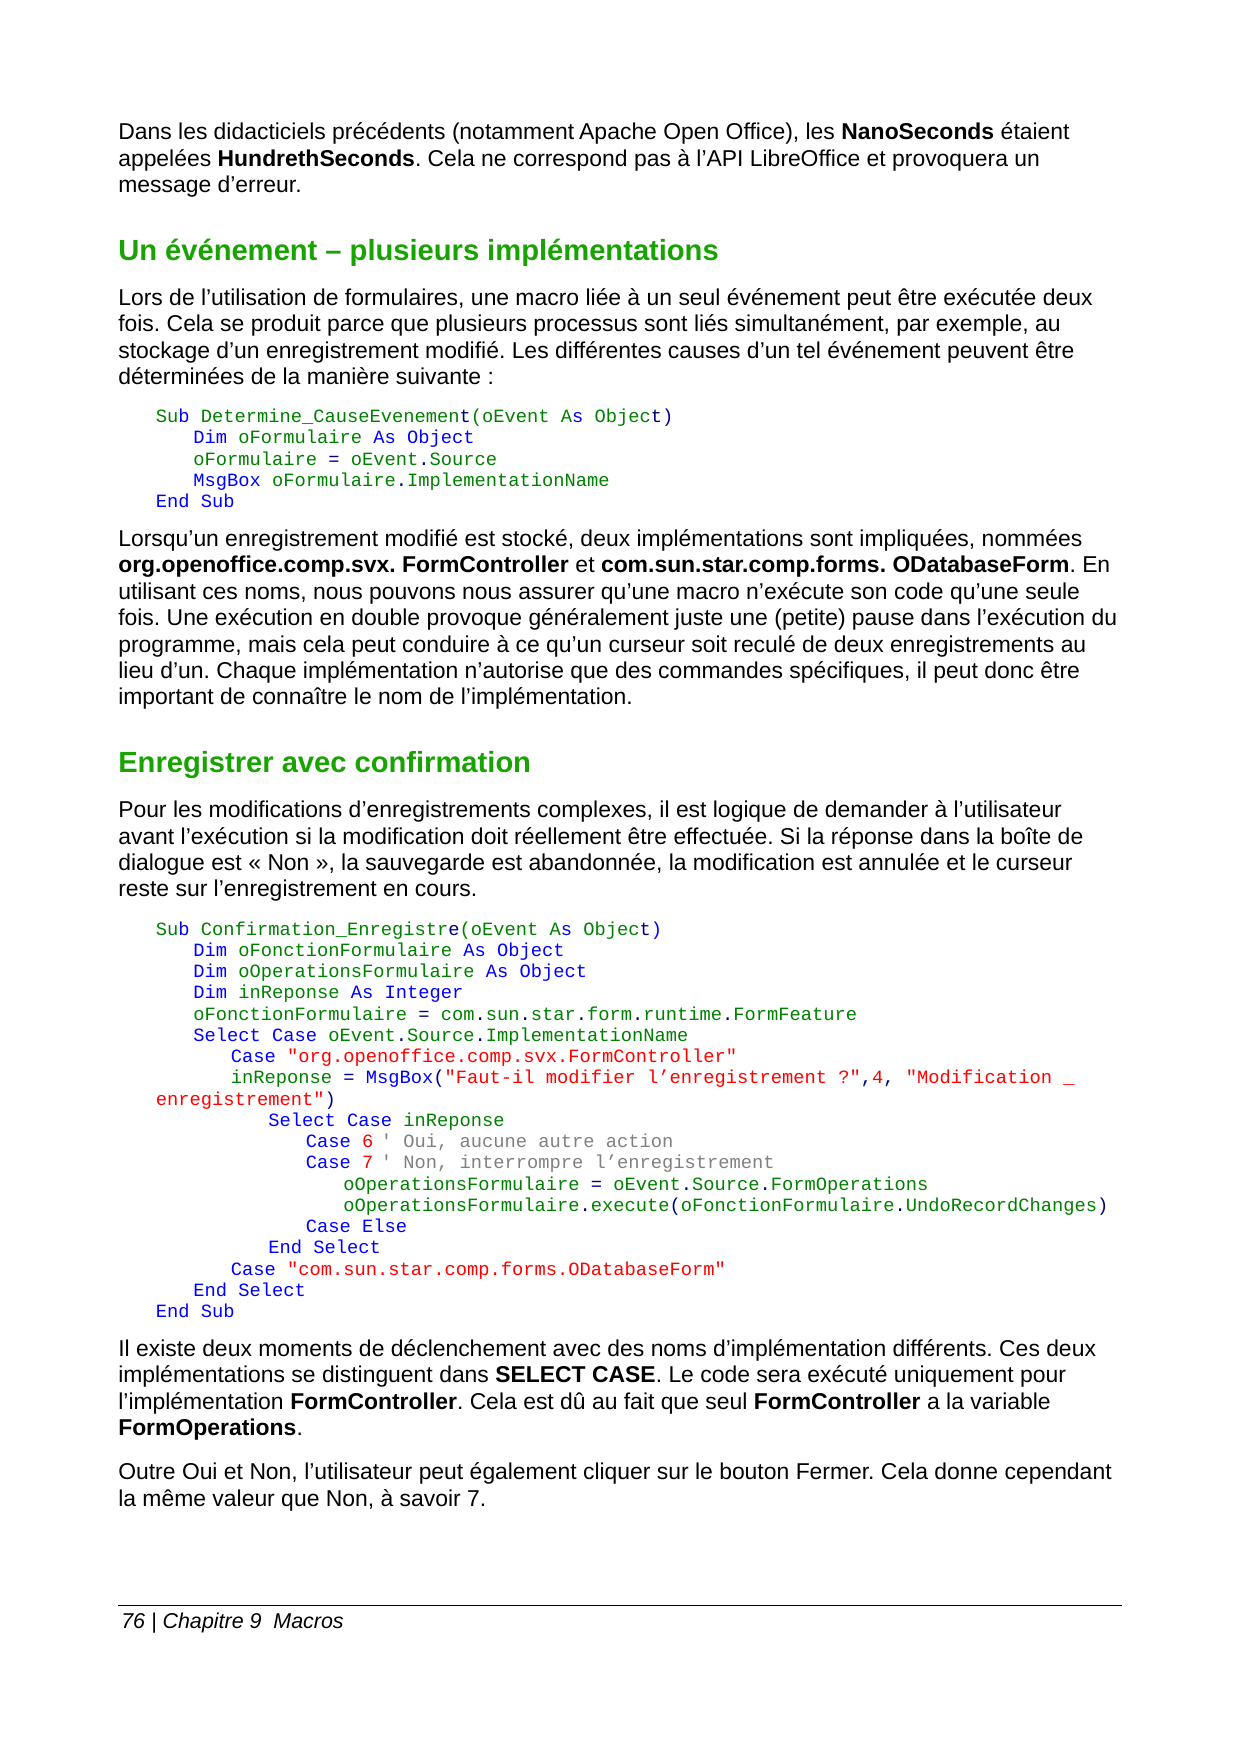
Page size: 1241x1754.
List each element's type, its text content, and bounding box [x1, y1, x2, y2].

text inReponse = MsgBox("Faut-il modifier l’enregistrement ?",4, "Modification _ enregistrement") Select Case inReponse [156, 1068, 1122, 1132]
text Case "org.openoffice.comp.svx.FormController" [156, 1047, 1122, 1068]
text Case 6 ' Oui, aucune autre action [156, 1132, 1122, 1153]
text Dim oOperationsFormulaire As Object [156, 962, 1122, 983]
text Dim inReponse As Integer [156, 983, 1122, 1004]
text Dans les didacticiels précédents (notamment Apache Open Office), les NanoSeconds étaient appelées HundrethSeconds. Cela ne correspond pas à l’API LibreOffice et provoquera un message d’erreur. [118, 118, 1122, 197]
text Outre Oui et Non, l’utilisateur peut également cliquer sur le bouton Fermer. Cela donne cependant la même valeur que Non, à savoir 7. [118, 1458, 1122, 1511]
text oFormulaire = oEvent.Source [156, 449, 1122, 471]
text Lors de l’utilisation de formulaires, une macro liée à un seul événement peut être exécutée deux fois. Cela se produit parce que plusieurs processus sont liés simultanément, par exemple, au stockage d’un enregistrement modifié. Les différentes causes d’un tel événement peuvent être déterminées de la manière suivante : [118, 284, 1122, 389]
text Case 7 ' Non, interrompre l’enregistrement [156, 1153, 1122, 1174]
text End Sub [156, 492, 1122, 513]
text Pour les modifications d’enregistrements complexes, il est logique de demander à l’utilisateur avant l’exécution si la modification doit réellement être effectuée. Si la réponse dans la boîte de dialogue est « Non », la sauvegarde est abandonnée, la modification est annulée et le curseur reste sur l’enregistrement en cours. [118, 796, 1122, 902]
text oOperationsFormulaire = oEvent.Source.FormOperations [156, 1174, 1122, 1196]
text oOperationsFormulaire.execute(oFonctionFormulaire.UndoRecordChanges) [156, 1196, 1122, 1217]
text Dim oFonctionFormulaire As Object [156, 941, 1122, 962]
text Case Else [156, 1217, 1122, 1238]
text oFonctionFormulaire = com.sun.star.form.runtime.FormFeature [156, 1004, 1122, 1026]
text Sub Confirmation_Enregistre(oEvent As Object) [156, 919, 1122, 941]
text Select Case oEvent.Source.ImplementationName [156, 1026, 1122, 1047]
text Case "com.sun.star.comp.forms.ODatabaseForm" [156, 1259, 1122, 1281]
text End Select [156, 1281, 1122, 1302]
text End Sub [156, 1302, 1122, 1323]
subtitle Un événement – plusieurs implémentations [118, 233, 1122, 266]
text Dim oFormulaire As Object [156, 428, 1122, 449]
text Lorsqu’un enregistrement modifié est stocké, deux implémentations sont impliquées, nommées org.openoffice.comp.svx. FormController et com.sun.star.comp.forms. ODatabaseForm. En utilisant ces noms, nous pouvons nous assurer qu’une macro n’exécute son code qu’une seule fois. Une exécution en double provoque généralement juste une (petite) pause dans l’exécution du programme, mais cela peut conduire à ce qu’un curseur soit reculé de deux enregistrements au lieu d’un. Chaque implémentation n’autorise que des commandes spécifiques, il peut donc être important de connaître le nom de l’implémentation. [118, 525, 1122, 709]
subtitle Enregistrer avec confirmation [118, 745, 1122, 778]
text End Select [156, 1238, 1122, 1259]
text MsgBox oFormulaire.ImplementationName [156, 471, 1122, 492]
text Il existe deux moments de déclenchement avec des noms d’implémentation différents. Ces deux implémentations se distinguent dans SELECT CASE. Le code sera exécuté uniquement pour l’implémentation FormController. Cela est dû au fait que seul FormController a la variable FormOperations. [118, 1335, 1122, 1440]
text Sub Determine_CauseEvenement(oEvent As Object) [156, 407, 1122, 428]
